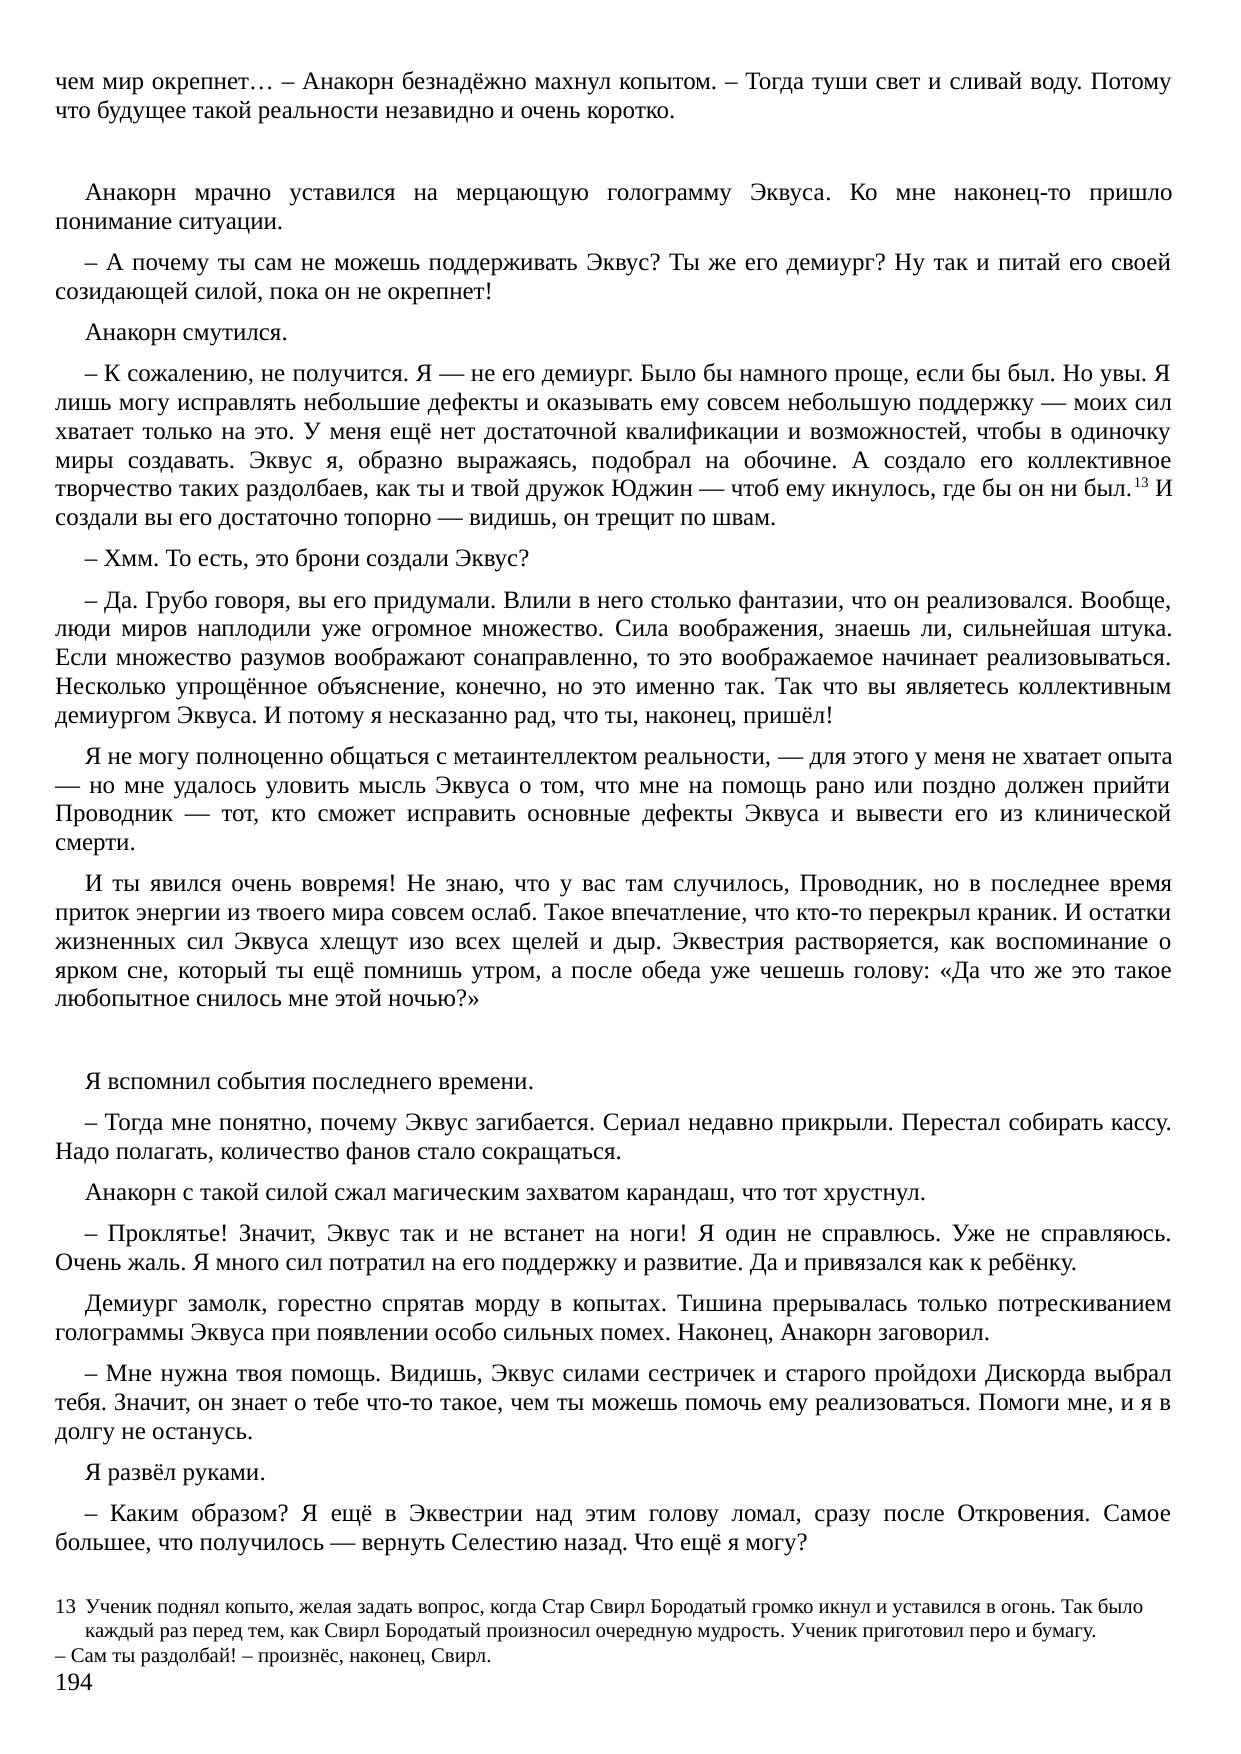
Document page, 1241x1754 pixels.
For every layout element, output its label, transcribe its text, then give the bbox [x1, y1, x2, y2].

text Анакорн мрачно уставился на мерцающую голограмму Эквуса. Ко мне наконец-то пришло понимание ситуации. [55, 177, 1173, 235]
text И ты явился очень вовремя! Не знаю, что у вас там случилось, Проводник, но в последнее время приток энергии из твоего мира совсем ослаб. Такое впечатление, что кто-то перекрыл краник. И остатки жизненных сил Эквуса хлещут изо всех щелей и дыр. Эквестрия растворяется, как воспоминание о ярком сне, который ты ещё помнишь утром, а после обеда уже чешешь голову: «Да что же это такое любопытное снилось мне этой ночью?» [55, 868, 1173, 1012]
text – Да. Грубо говоря, вы его придумали. Влили в него столько фантазии, что он реализовался. Вообще, люди миров наплодили уже огромное множество. Сила воображения, знаешь ли, сильнейшая штука. Если множество разумов воображают сонаправленно, то это воображаемое начинает реализовываться. Несколько упрощённое объяснение, конечно, но это именно так. Так что вы являетесь коллективным демиургом Эквуса. И потому я несказанно рад, что ты, наконец, пришёл! [55, 585, 1173, 728]
text Я не могу полноценно общаться с метаинтеллектом реальности, — для этого у меня не хватает опыта — но мне удалось уловить мысль Эквуса о том, что мне на помощь рано или поздно должен прийти Проводник — тот, кто сможет исправить основные дефекты Эквуса и вывести его из клинической смерти. [55, 741, 1173, 856]
text – Каким образом? Я ещё в Эквестрии над этим голову ломал, сразу после Откровения. Самое большее, что получилось — вернуть Селестию назад. Что ещё я могу? [55, 1498, 1173, 1556]
text – Тогда мне понятно, почему Эквус загибается. Сериал недавно прикрыли. Перестал собирать кассу. Надо полагать, количество фанов стало сокращаться. [55, 1107, 1173, 1165]
text Ученик поднял копыто, желая задать вопрос, когда Стар Свирл Бородатый громко икнул и уставился в огонь. Так было каждый раз перед тем, как Свирл Бородатый произносил очередную мудрость. Ученик приготовил перо и бумагу. [55, 1594, 1173, 1642]
text Я вспомнил события последнего времени. [55, 1066, 1173, 1095]
text чем мир окрепнет… – Анакорн безнадёжно махнул копытом. – Тогда туши свет и сливай воду. Потому что будущее такой реальности незавидно и очень коротко. [55, 66, 1173, 123]
text – А почему ты сам не можешь поддерживать Эквус? Ты же его демиург? Ну так и питай его своей созидающей силой, пока он не окрепнет! [55, 247, 1173, 305]
text – Сам ты раздолбай! – произнёс, наконец, Свирл. [55, 1642, 1173, 1667]
text Анакорн с такой силой сжал магическим захватом карандаш, что тот хрустнул. [55, 1177, 1173, 1206]
text – К сожалению, не получится. Я — не его демиург. Было бы намного проще, если бы был. Но увы. Я лишь могу исправлять небольшие дефекты и оказывать ему совсем небольшую поддержку — моих сил хватает только на это. У меня ещё нет достаточной квалификации и возможностей, чтобы в одиночку миры создавать. Эквус я, образно выражаясь, подобрал на обочине. А создало его коллективное творчество таких раздолбаев, как ты и твой дружок Юджин — чтоб ему икнулось, где бы он ни был. И создали вы его достаточно топорно — видишь, он трещит по швам. [55, 358, 1173, 531]
text Демиург замолк, горестно спрятав морду в копытах. Тишина прерывалась только потрескиванием голограммы Эквуса при появлении особо сильных помех. Наконец, Анакорн заговорил. [55, 1288, 1173, 1346]
text Анакорн смутился. [55, 317, 1173, 346]
text – Хмм. То есть, это брони создали Эквус? [55, 543, 1173, 572]
text Я развёл руками. [55, 1457, 1173, 1486]
text – Проклятье! Значит, Эквус так и не встанет на ноги! Я один не справлюсь. Уже не справляюсь. Очень жаль. Я много сил потратил на его поддержку и развитие. Да и привязался как к ребёнку. [55, 1218, 1173, 1276]
text – Мне нужна твоя помощь. Видишь, Эквус силами сестричек и старого пройдохи Дискорда выбрал тебя. Значит, он знает о тебе что-то такое, чем ты можешь помочь ему реализоваться. Помоги мне, и я в долгу не останусь. [55, 1358, 1173, 1445]
